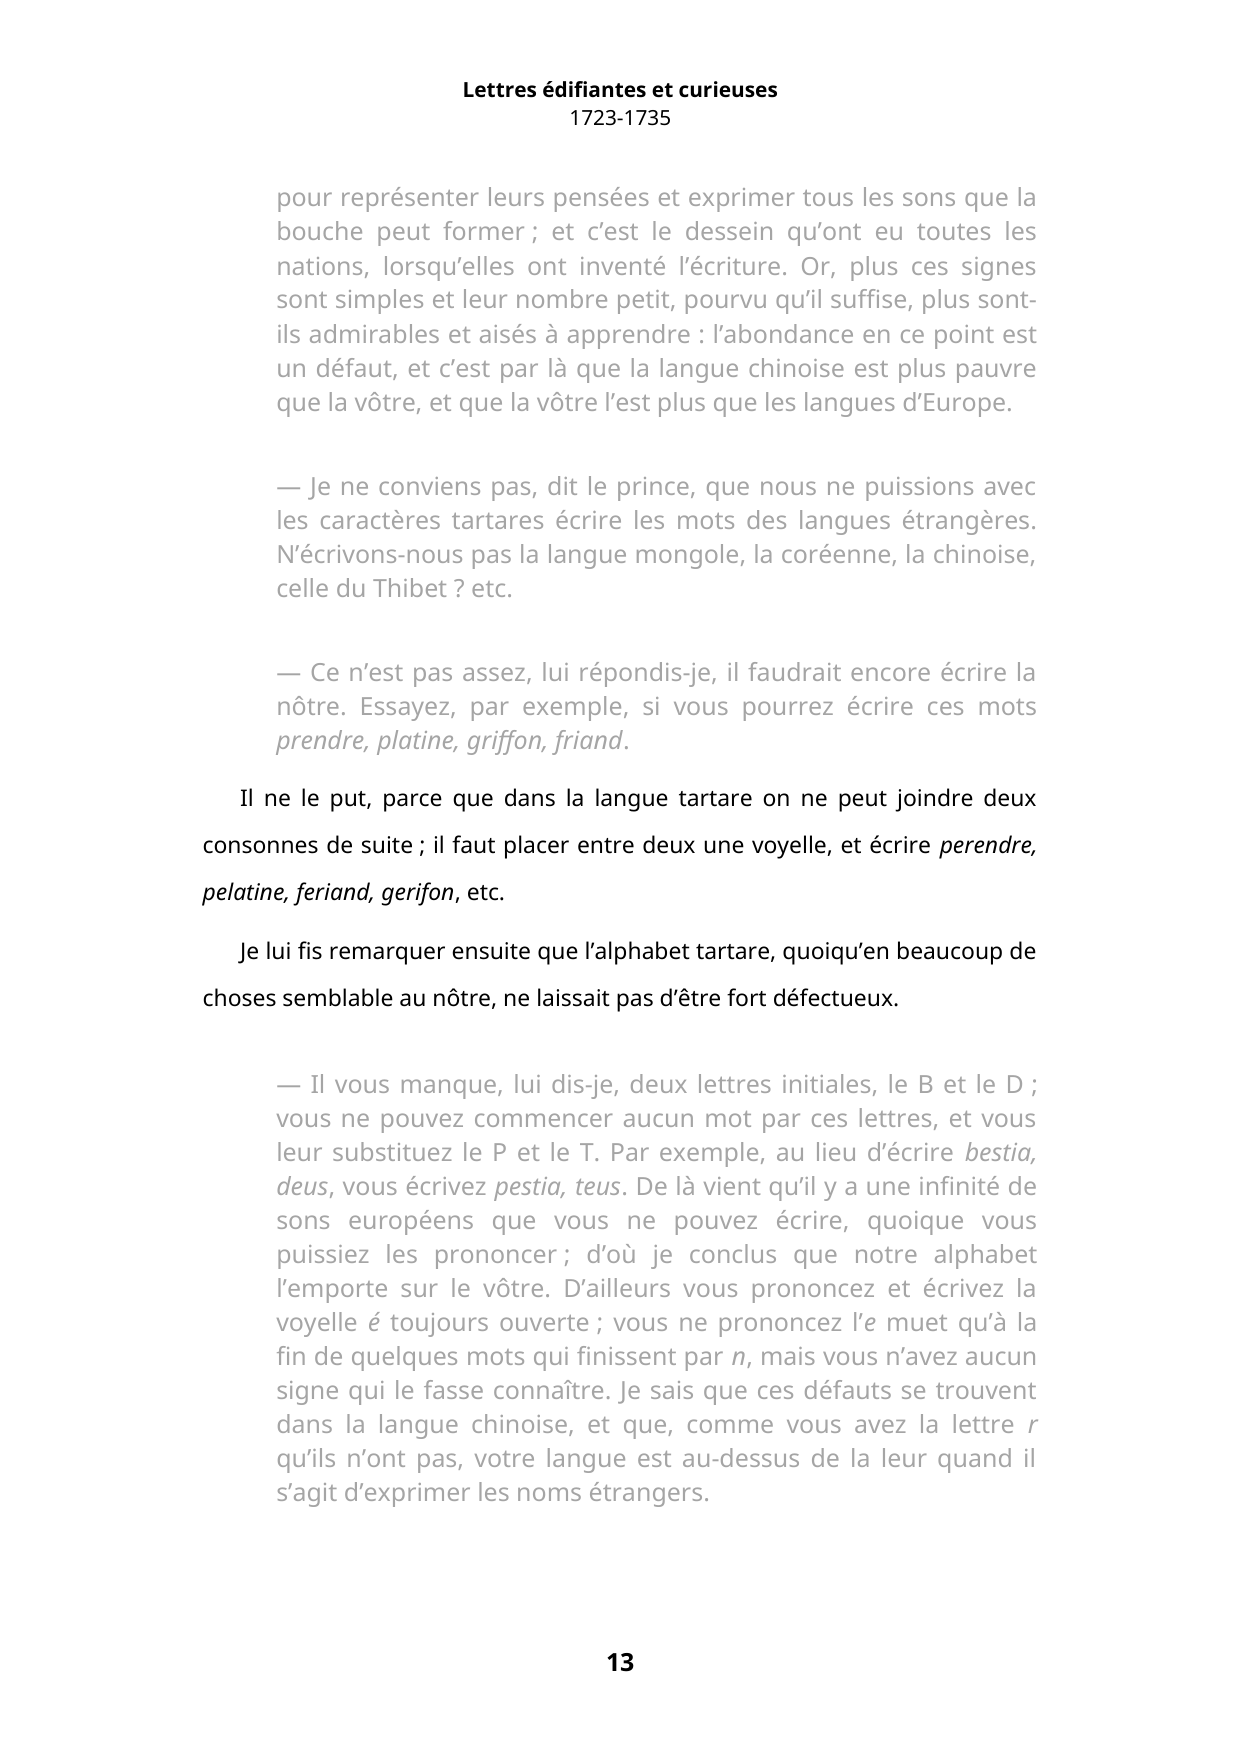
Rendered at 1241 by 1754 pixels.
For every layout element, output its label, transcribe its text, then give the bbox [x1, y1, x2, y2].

text — Je ne conviens pas, dit le prince, que nous ne puissions avec les caractères tartares écrire les mots des langues étrangères. N’écrivons-nous pas la langue mongole, la coréenne, la chinoise, celle du Thibet ? etc. [276, 468, 1038, 605]
text — Il vous manque, lui dis-je, deux lettres initiales, le B et le D ; vous ne pouvez commencer aucun mot par ces lettres, et vous leur substituez le P et le T. Par exemple, au lieu d’écrire bestia, deus, vous écrivez pestia, teus. De là vient qu’il y a une infinité de sons européens que vous ne pouvez écrire, quoique vous puissiez les prononcer ; d’où je conclus que notre alphabet l’emporte sur le vôtre. D’ailleurs vous prononcez et écrivez la voyelle é toujours ouverte ; vous ne prononcez l’e muet qu’à la fin de quelques mots qui finissent par n, mais vous n’avez aucun signe qui le fasse connaître. Je sais que ces défauts se trouvent dans la langue chinoise, et que, comme vous avez la lettre r qu’ils n’ont pas, votre langue est au-dessus de la leur quand il s’agit d’exprimer les noms étrangers. [276, 1066, 1038, 1509]
text — Ce n’est pas assez, lui répondis-je, il faudrait encore écrire la nôtre. Essayez, par exemple, si vous pourrez écrire ces mots prendre, platine, griffon, friand. [276, 655, 1038, 757]
text Il ne le put, parce que dans la langue tartare on ne peut joindre deux consonnes de suite ; il faut placer entre deux une voyelle, et écrire perendre, pelatine, feriand, gerifon, etc. [202, 782, 1038, 907]
text pour représenter leurs pensées et exprimer tous les sons que la bouche peut former ; et c’est le dessein qu’ont eu toutes les nations, lorsqu’elles ont inventé l’écriture. Or, plus ces signes sont simples et leur nombre petit, pourvu qu’il suffise, plus sont-ils admirables et aisés à apprendre : l’abondance en ce point est un défaut, et c’est par là que la langue chinoise est plus pauvre que la vôtre, et que la vôtre l’est plus que les langues d’Europe. [276, 180, 1038, 418]
text Je lui fis remarquer ensuite que l’alphabet tartare, quoiqu’en beaucoup de choses semblable au nôtre, ne laissait pas d’être fort défectueux. [202, 935, 1038, 1013]
